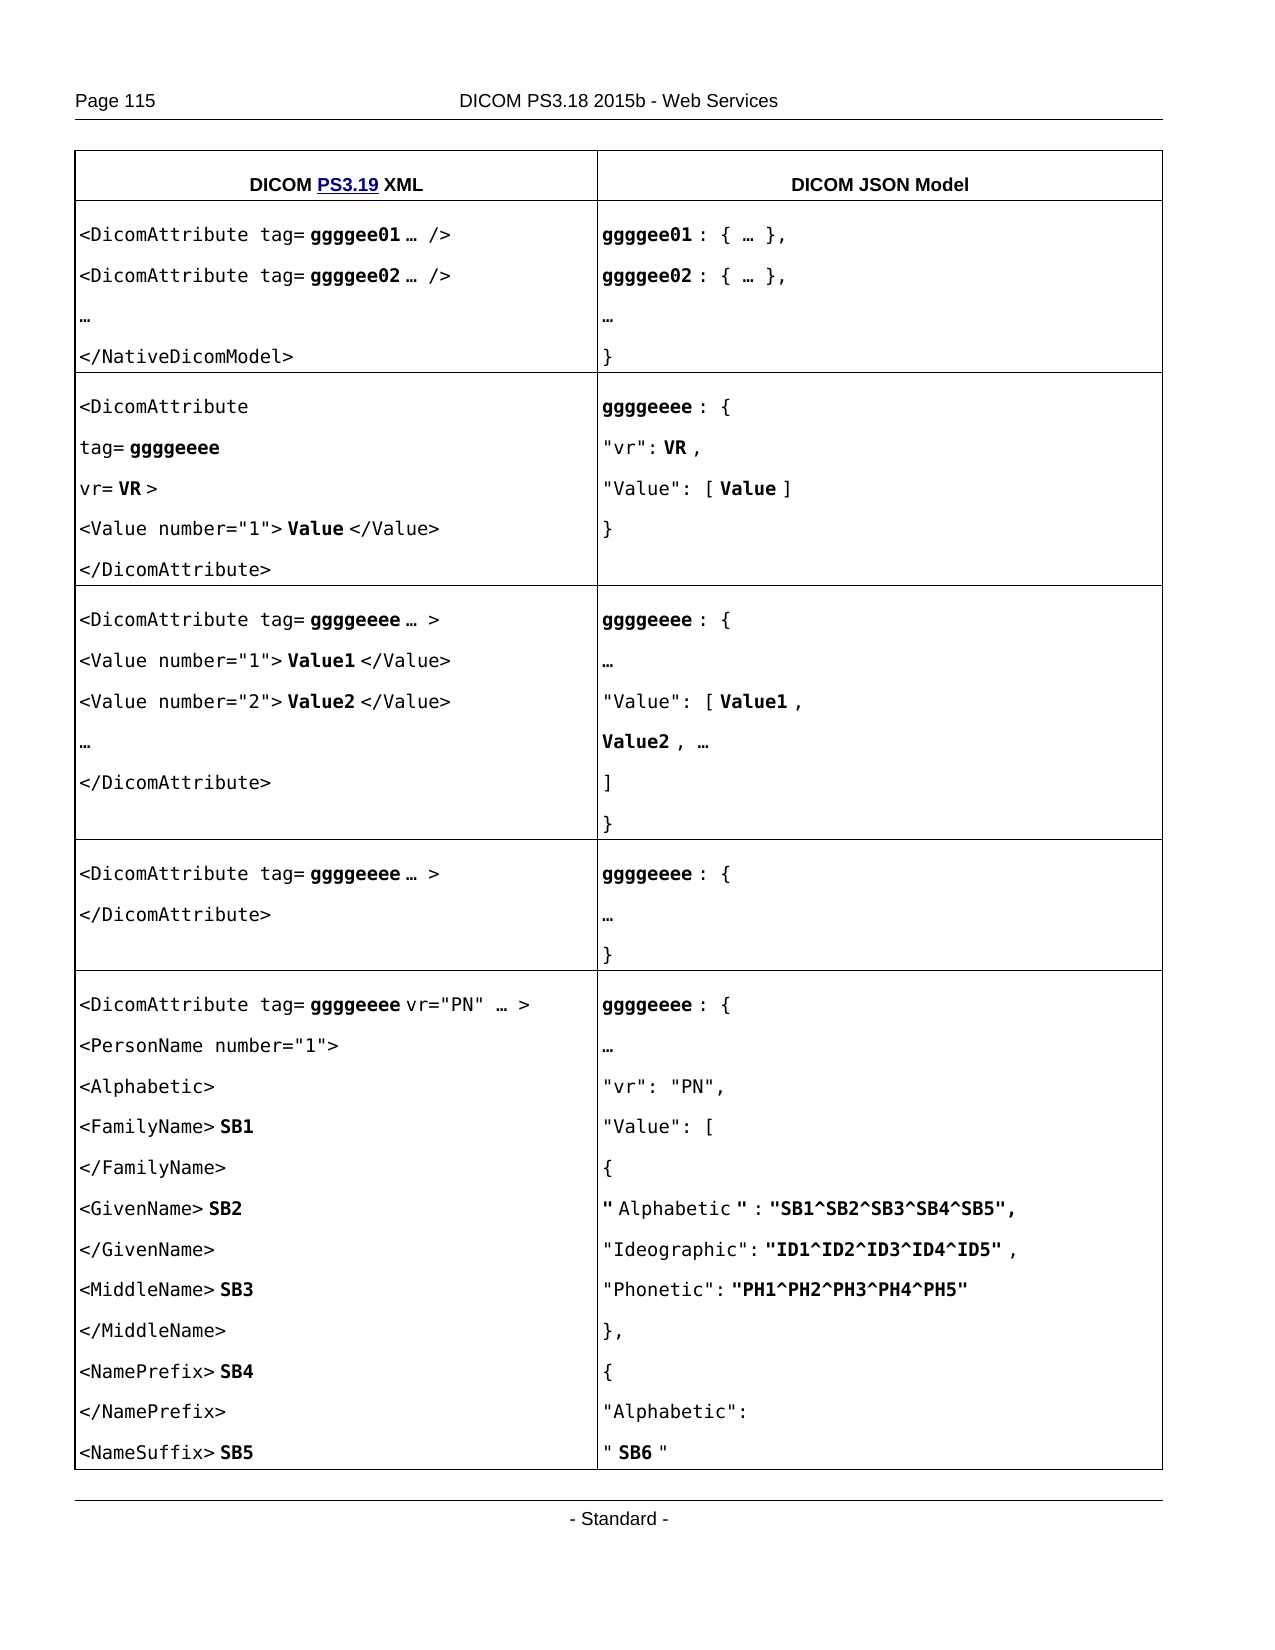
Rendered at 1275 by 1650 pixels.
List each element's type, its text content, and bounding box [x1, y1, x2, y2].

table_header DICOM PS3.19 XML [76, 151, 597, 200]
table_header DICOM JSON Model [598, 151, 1162, 200]
table_cell <DicomAttribute tag= ggggeeee … > <Value number="1"> Value1 </Value> <Value number="2"> Value2 </Value> … </DicomAttribute> [76, 586, 597, 839]
table_cell ggggeeee : { … "vr": "PN", "Value": [ { " Alphabetic " : "SB1^SB2^SB3^SB4^SB5", "Ideographic": "ID1^ID2^ID3^ID4^ID5" , "Phonetic": "PH1^PH2^PH3^PH4^PH5" }, { "Alphabetic": " SB6 " [598, 971, 1162, 1468]
table_cell ggggee01 : { … }, ggggee02 : { … }, … } [598, 201, 1162, 372]
table_cell ggggeeee : { … } [598, 840, 1162, 970]
table_cell <DicomAttribute tag= ggggee01 … /> <DicomAttribute tag= ggggee02 … /> … </NativeDicomModel> [76, 201, 597, 372]
table_cell <DicomAttribute tag= ggggeeee … > </DicomAttribute> [76, 840, 597, 970]
table_cell <DicomAttribute tag= ggggeeee vr="PN" … > <PersonName number="1"> <Alphabetic> <FamilyName> SB1 </FamilyName> <GivenName> SB2 </GivenName> <MiddleName> SB3 </MiddleName> <NamePrefix> SB4 </NamePrefix> <NameSuffix> SB5 [76, 971, 597, 1468]
table_cell ggggeeee : { "vr": VR , "Value": [ Value ] } [598, 373, 1162, 585]
table_cell <DicomAttribute tag= ggggeeee vr= VR > <Value number="1"> Value </Value> </DicomAttribute> [76, 373, 597, 585]
table_cell ggggeeee : { … "Value": [ Value1 , Value2 , … ] } [598, 586, 1162, 839]
